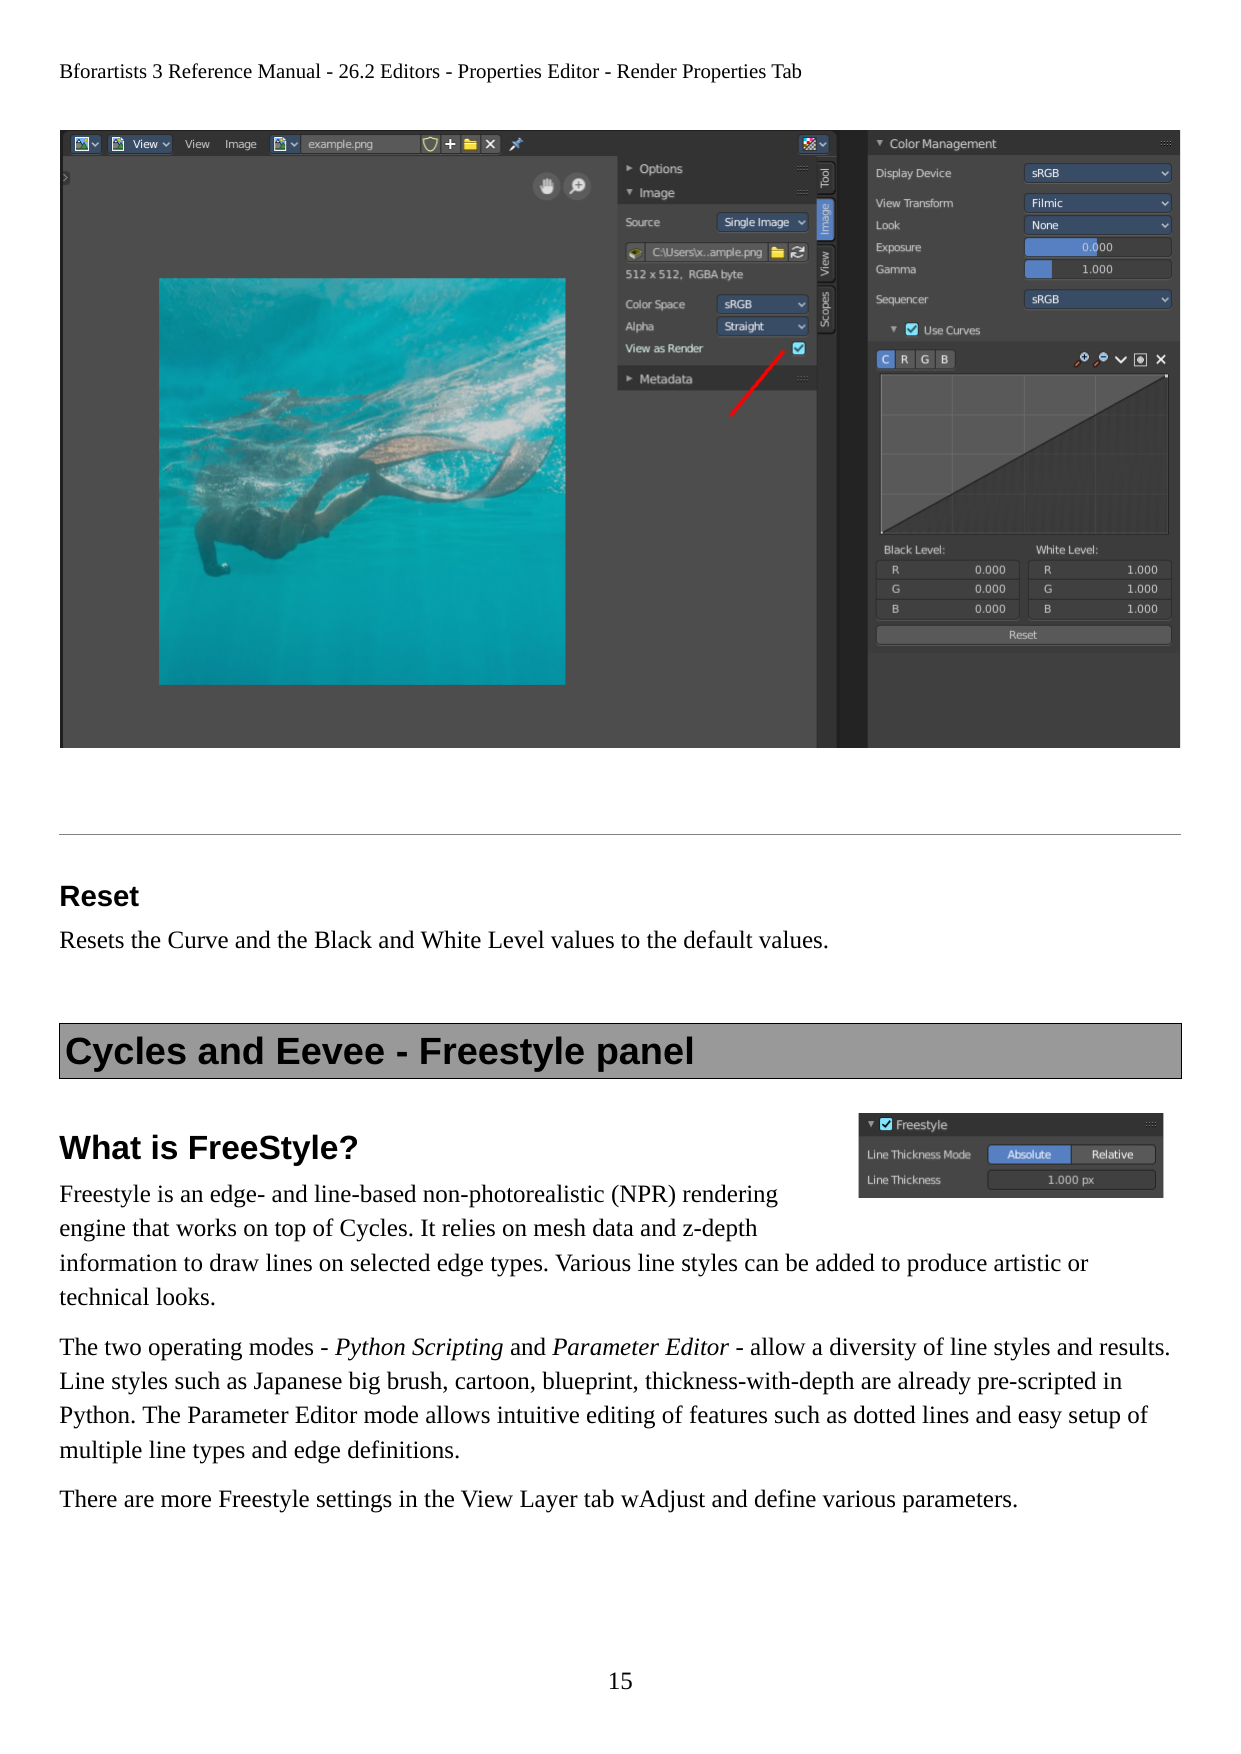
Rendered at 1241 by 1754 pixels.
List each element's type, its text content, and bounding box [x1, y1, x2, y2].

subtitle What is FreeStyle? [59, 1128, 858, 1167]
text The two operating modes - Python Scripting and Parameter Editor - allow a diversity of line styles and results. Line styles such as Japanese big brush, cartoon, blueprint, thickness-with-depth are already pre-scripted in Python. The Parameter Editor mode allows intuitive editing of features such as dotted lines and easy setup of multiple line types and edge definitions. [59, 1332, 1181, 1464]
text Resets the Curve and the Black and White Level values to the default values. [59, 925, 1181, 954]
subtitle [1164, 1128, 1181, 1167]
text There are more Freestyle settings in the View Layer tab wAdjust and define various parameters. [59, 1484, 1181, 1513]
subtitle Reset [59, 879, 1181, 912]
text Freestyle is an edge- and line-based non-photorealistic (NPR) rendering engine that works on top of Cycles. It relies on mesh data and z-depth information to draw lines on selected edge types. Various line styles can be added to produce artistic or technical looks. [59, 1179, 1181, 1311]
picture [858, 1113, 1164, 1198]
table_header Cycles and Eevee - Freestyle panel [60, 1024, 1181, 1078]
picture [60, 130, 1181, 748]
